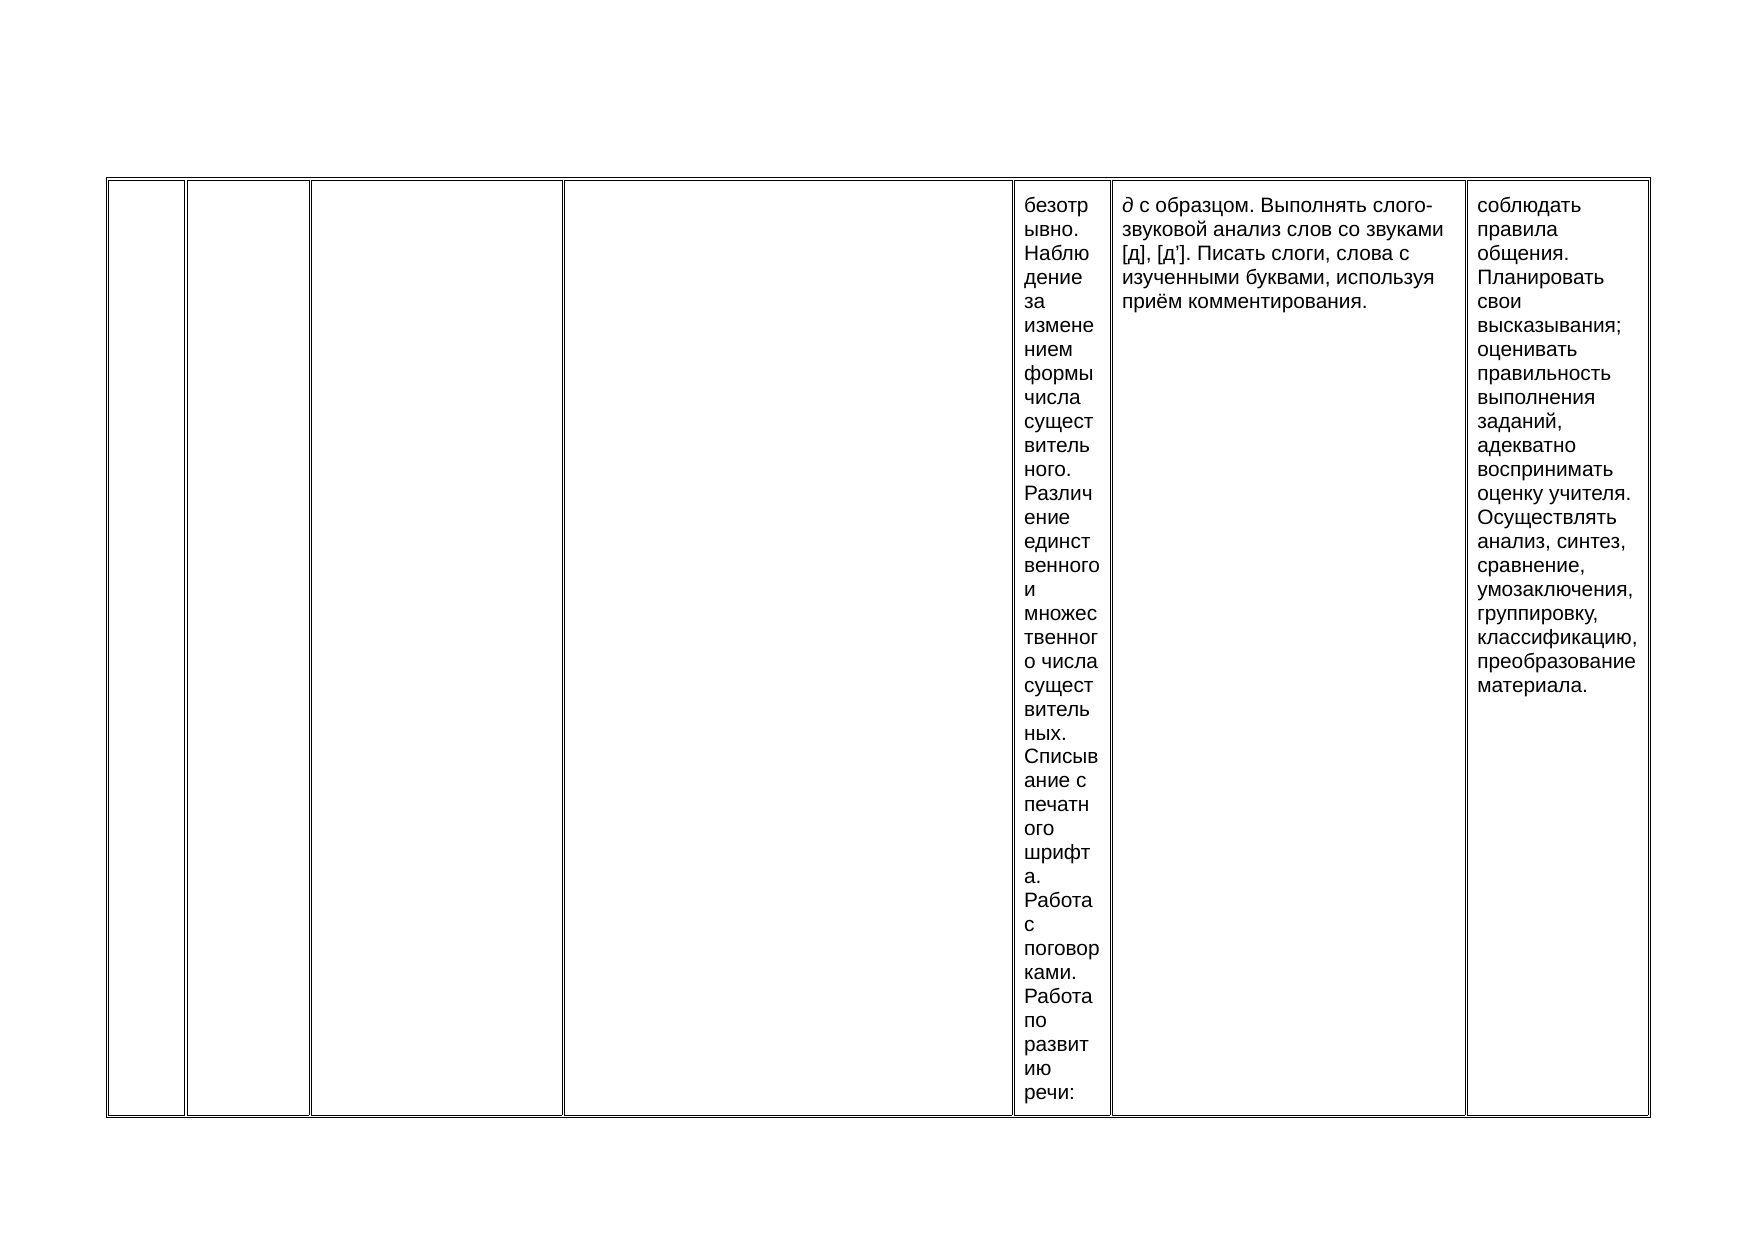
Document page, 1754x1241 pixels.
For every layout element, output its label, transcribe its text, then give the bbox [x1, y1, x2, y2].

table_cell [565, 181, 1012, 1115]
table_cell [109, 181, 184, 1115]
table_cell безотрывно. Наблюдение за изменением формы числа существительного. Различение единственного и множественного числа существительных. Списывание с печатного шрифта. Работа с поговорками. Работа по развитию речи: [1015, 181, 1110, 1115]
table_cell [312, 181, 562, 1115]
table_cell д с образцом. Выполнять слого-звуковой анализ слов со звуками [д], [д’]. Писать слоги, слова с изученными буквами, используя приём комментирования. [1113, 181, 1465, 1115]
table_cell соблюдать правила общения. Планировать свои высказывания; оценивать правильность выполнения заданий, адекватно воспринимать оценку учителя. Осуществлять анализ, синтез, сравнение, умозаключения, группировку, классификацию, преобразование материала. [1468, 181, 1648, 1115]
table_cell [188, 181, 309, 1115]
